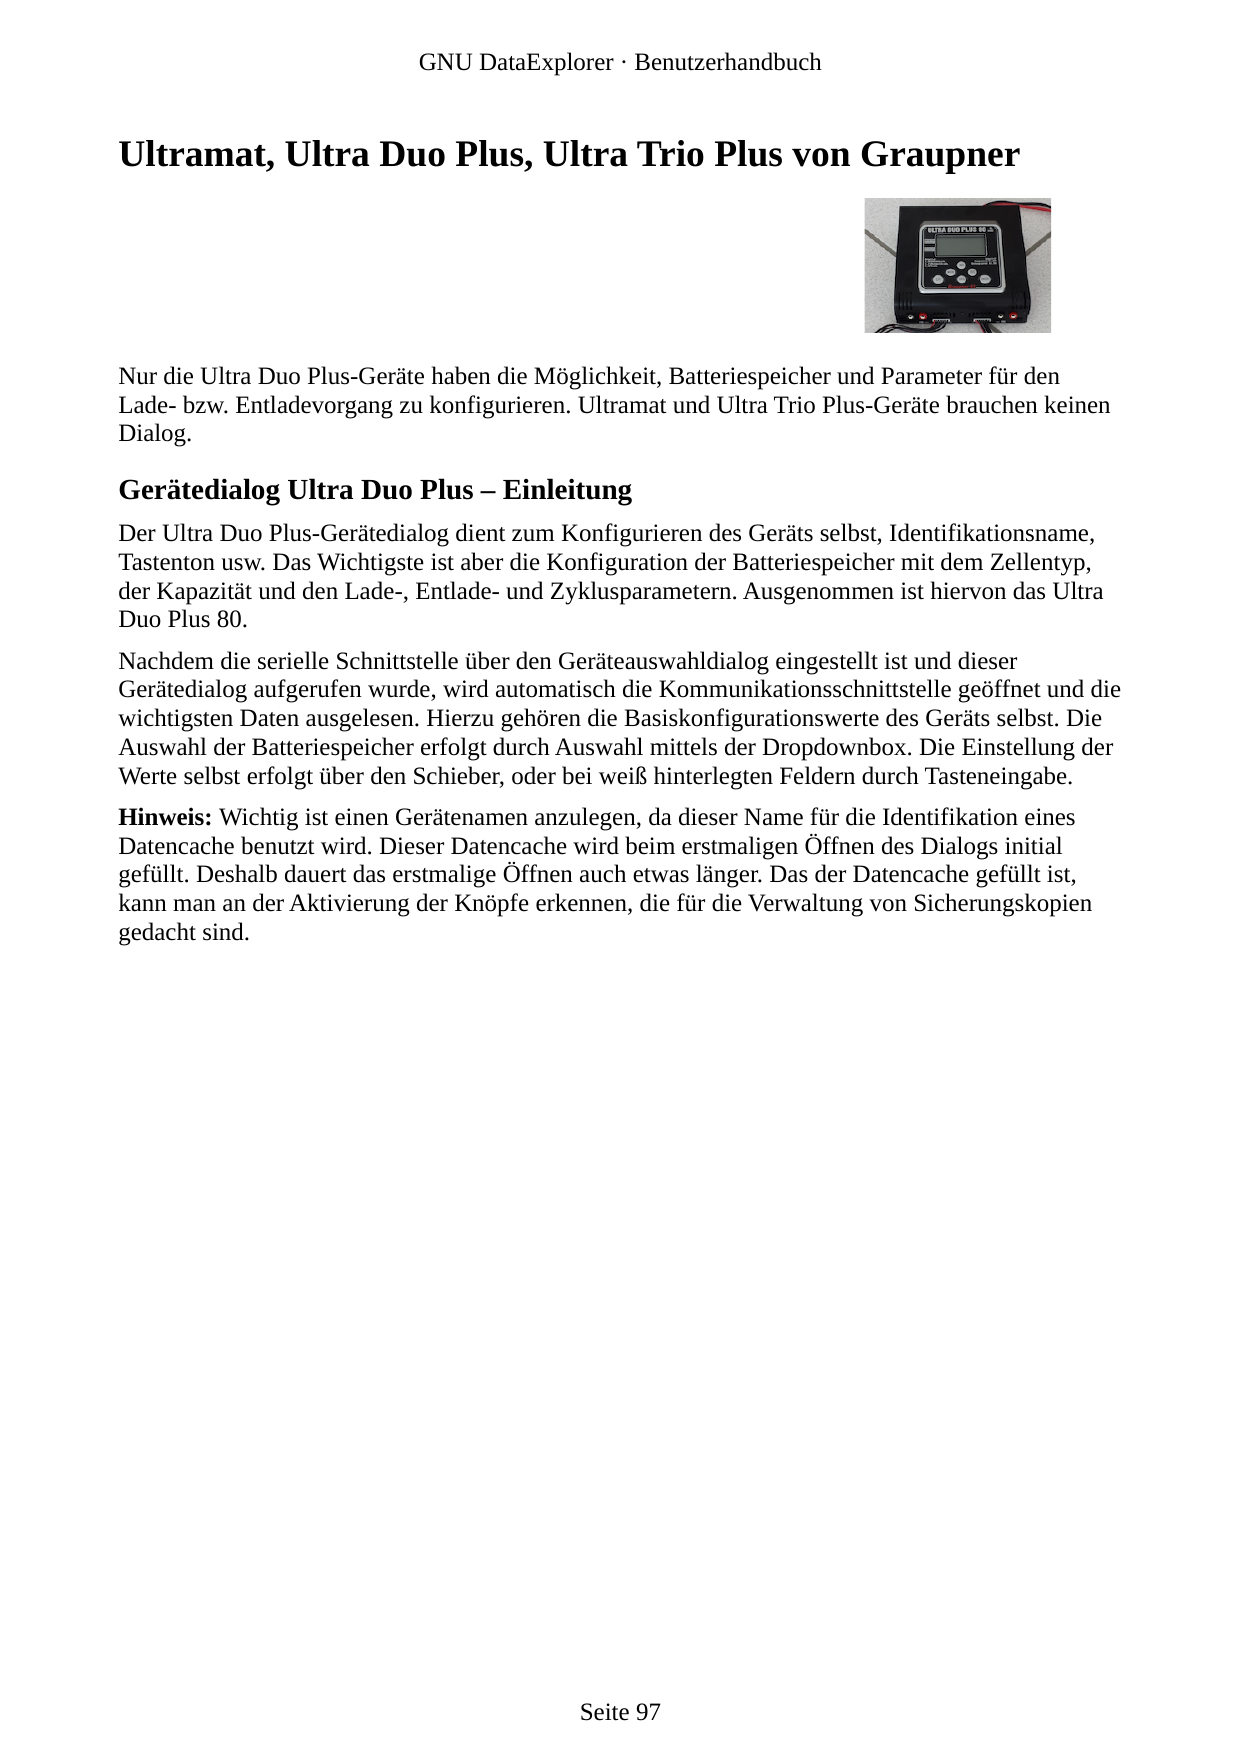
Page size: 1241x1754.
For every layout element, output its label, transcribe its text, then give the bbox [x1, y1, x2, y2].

text Hinweis: Wichtig ist einen Gerätenamen anzulegen, da dieser Name für die Identifikation eines Datencache benutzt wird. Dieser Datencache wird beim erstmaligen Öffnen des Dialogs initial gefüllt. Deshalb dauert das erstmalige Öffnen auch etwas länger. Das der Datencache gefüllt ist, kann man an der Aktivierung der Knöpfe erkennen, die für die Verwaltung von Sicherungskopien gedacht sind. [118, 802, 1122, 946]
subtitle Gerätedialog Ultra Duo Plus – Einleitung [118, 472, 1122, 506]
subtitle Ultramat, Ultra Duo Plus, Ultra Trio Plus von Graupner [118, 131, 1122, 174]
text Der Ultra Duo Plus-Gerätedialog dient zum Konfigurieren des Geräts selbst, Identifikationsname, Tastenton usw. Das Wichtigste ist aber die Konfiguration der Batteriespeicher mit dem Zellentyp, der Kapazität und den Lade-, Entlade- und Zyklusparametern. Ausgenommen ist hiervon das Ultra Duo Plus 80. [118, 518, 1122, 633]
picture [864, 198, 1052, 333]
text Nachdem die serielle Schnittstelle über den Geräteauswahldialog eingestellt ist und dieser Gerätedialog aufgerufen wurde, wird automatisch die Kommunikationsschnittstelle geöffnet und die wichtigsten Daten ausgelesen. Hierzu gehören die Basiskonfigurationswerte des Geräts selbst. Die Auswahl der Batteriespeicher erfolgt durch Auswahl mittels der Dropdownbox. Die Einstellung der Werte selbst erfolgt über den Schieber, oder bei weiß hinterlegten Feldern durch Tasteneingabe. [118, 646, 1122, 789]
text Nur die Ultra Duo Plus-Geräte haben die Möglichkeit, Batteriespeicher und Parameter für den Lade- bzw. Entladevorgang zu konfigurieren. Ultramat und Ultra Trio Plus-Geräte brauchen keinen Dialog. [118, 361, 1122, 447]
